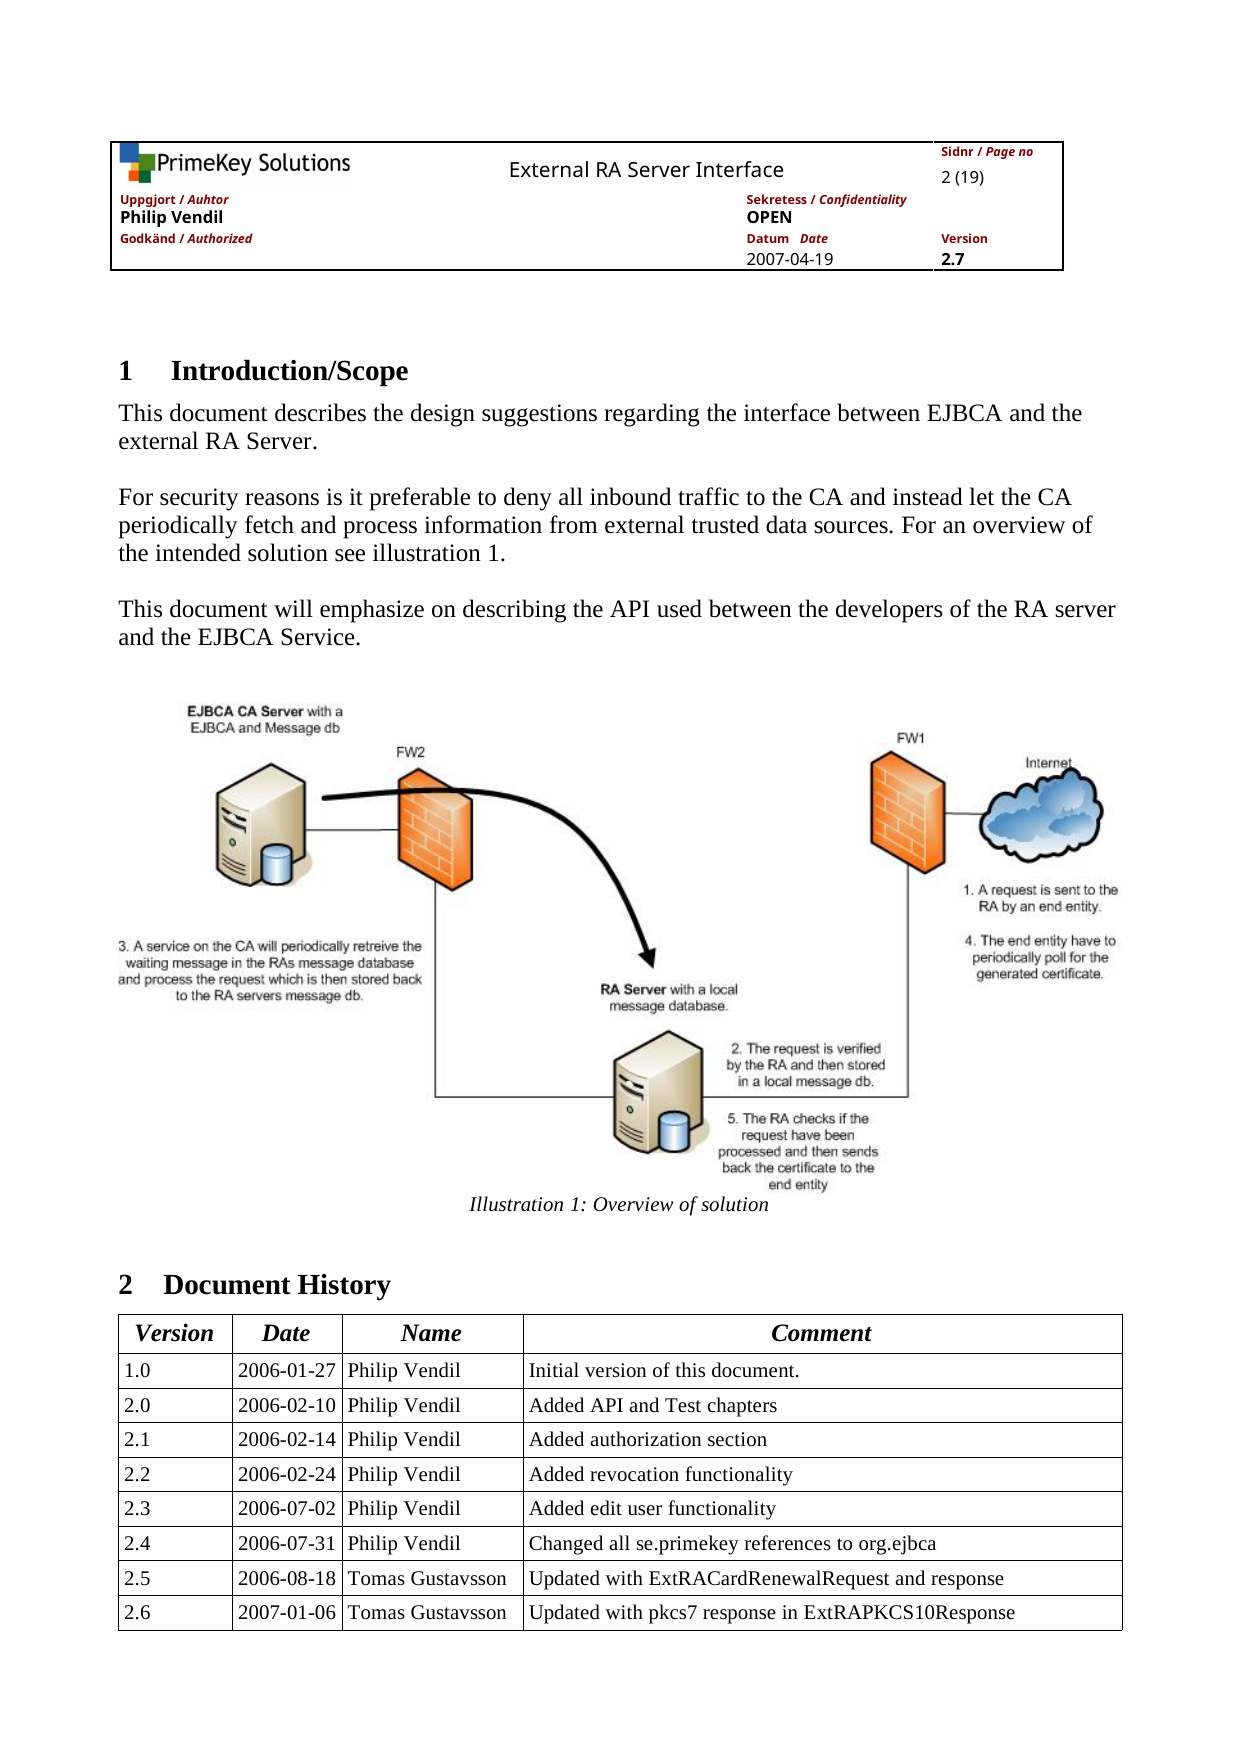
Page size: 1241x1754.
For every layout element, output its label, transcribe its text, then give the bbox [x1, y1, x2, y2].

table_cell 2.3 [119, 1492, 232, 1526]
table_cell 2.4 [119, 1527, 232, 1560]
table_cell 2006-07-31 [233, 1527, 342, 1560]
table_cell Initial version of this document. [524, 1354, 1122, 1388]
table_cell Added edit user functionality [524, 1492, 1122, 1526]
table_cell 2.6 [119, 1596, 232, 1630]
table_header Date [233, 1315, 342, 1353]
table_cell 2006-01-27 [233, 1354, 342, 1388]
table_cell Philip Vendil [343, 1423, 523, 1457]
table_cell 2.5 [119, 1561, 232, 1595]
table_cell Updated with ExtRACardRenewalRequest and response [524, 1561, 1122, 1595]
picture [118, 702, 1122, 1193]
subtitle Introduction/Scope [118, 354, 1122, 386]
table_cell Philip Vendil [343, 1527, 523, 1560]
table_cell Added authorization section [524, 1423, 1122, 1457]
table_cell 2.2 [119, 1458, 232, 1491]
table_cell Updated with pkcs7 response in ExtRAPKCS10Response [524, 1596, 1122, 1630]
table_cell Tomas Gustavsson [343, 1561, 523, 1595]
table_cell Changed all se.primekey references to org.ejbca [524, 1527, 1122, 1560]
table_cell 2.0 [119, 1389, 232, 1422]
table_cell Tomas Gustavsson [343, 1596, 523, 1630]
table_cell 2006-02-24 [233, 1458, 342, 1491]
table_cell 2006-07-02 [233, 1492, 342, 1526]
table_cell Added revocation functionality [524, 1458, 1122, 1491]
table_cell Philip Vendil [343, 1458, 523, 1491]
text This document describes the design suggestions regarding the interface between EJBCA and the external RA Server. [118, 399, 1122, 455]
table_cell 2006-02-14 [233, 1423, 342, 1457]
table_cell Philip Vendil [343, 1492, 523, 1526]
table_cell 2006-02-10 [233, 1389, 342, 1422]
table_cell 2007-01-06 [233, 1596, 342, 1630]
text This document will emphasize on describing the API used between the developers of the RA server and the EJBCA Service. [118, 595, 1122, 651]
table_header Name [343, 1315, 523, 1353]
table_cell Added API and Test chapters [524, 1389, 1122, 1422]
table_cell 1.0 [119, 1354, 232, 1388]
table_header Comment [524, 1315, 1122, 1353]
table_header Version [119, 1315, 232, 1353]
text For security reasons is it preferable to deny all inbound traffic to the CA and instead let the CA periodically fetch and process information from external trusted data sources. For an overview of the intended solution see illustration 1. [118, 483, 1122, 567]
table_cell 2.1 [119, 1423, 232, 1457]
table_cell Philip Vendil [343, 1389, 523, 1422]
table_cell Philip Vendil [343, 1354, 523, 1388]
subtitle Document History [118, 1268, 1122, 1301]
table_cell 2006-08-18 [233, 1561, 342, 1595]
text Illustration 1: Overview of solution [118, 1193, 1122, 1215]
